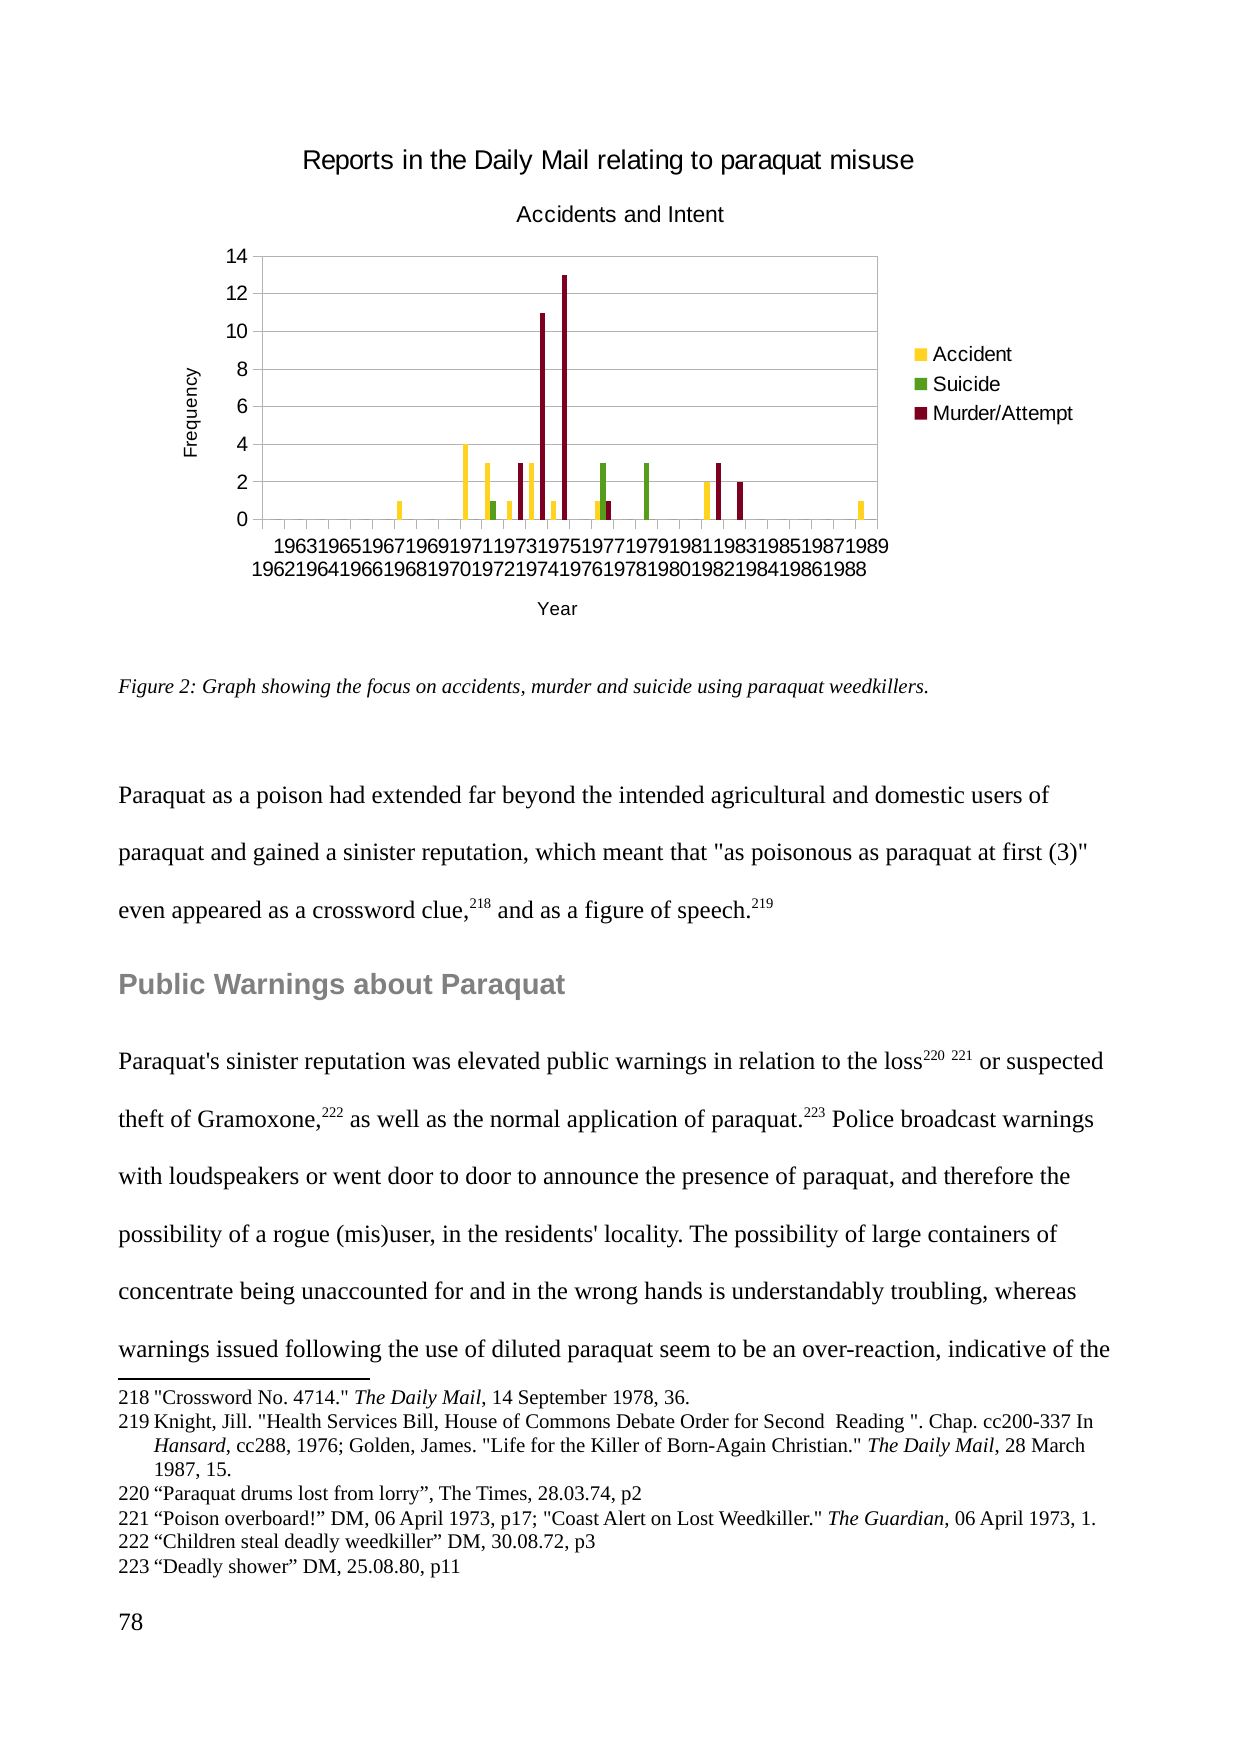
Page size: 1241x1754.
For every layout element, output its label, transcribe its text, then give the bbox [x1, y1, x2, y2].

text “Poison overboard!” DM, 06 April 1973, p17; "Coast Alert on Lost Weedkiller." The Guardian, 06 April 1973, 1. [118, 1505, 1122, 1529]
text Knight, Jill. "Health Services Bill, House of Commons Debate Order for Second Reading ". Chap. cc200-337 In Hansard, cc288, 1976; Golden, James. "Life for the Killer of Born-Again Christian." The Daily Mail, 28 March 1987, 15. [118, 1409, 1122, 1481]
text "Crossword No. 4714." The Daily Mail, 14 September 1978, 36. [118, 1385, 1122, 1409]
text Paraquat's sinister reputation was elevated public warnings in relation to the loss or suspected theft of Gramoxone, as well as the normal application of paraquat. Police broadcast warnings with loudspeakers or went door to door to announce the presence of paraquat, and therefore the possibility of a rogue (mis)user, in the residents' locality. The possibility of large containers of concentrate being unaccounted for and in the wrong hands is understandably troubling, whereas warnings issued following the use of diluted paraquat seem to be an over-reaction, indicative of the [118, 1046, 1122, 1363]
text Paraquat as a poison had extended far beyond the intended agricultural and domestic users of paraquat and gained a sinister reputation, which meant that "as poisonous as paraquat at first (3)" even appeared as a crossword clue, and as a figure of speech. [118, 780, 1122, 923]
text “Children steal deadly weedkiller” DM, 30.08.72, p3 [118, 1529, 1122, 1553]
text “Paraquat drums lost from lorry”, The Times, 28.03.74, p2 [118, 1481, 1122, 1505]
text Figure 2: Graph showing the focus on accidents, murder and suicide using paraquat weedkillers. [118, 118, 1122, 698]
subtitle Public Warnings about Paraquat [118, 967, 1122, 1000]
text “Deadly shower” DM, 25.08.80, p11 [118, 1553, 1122, 1578]
